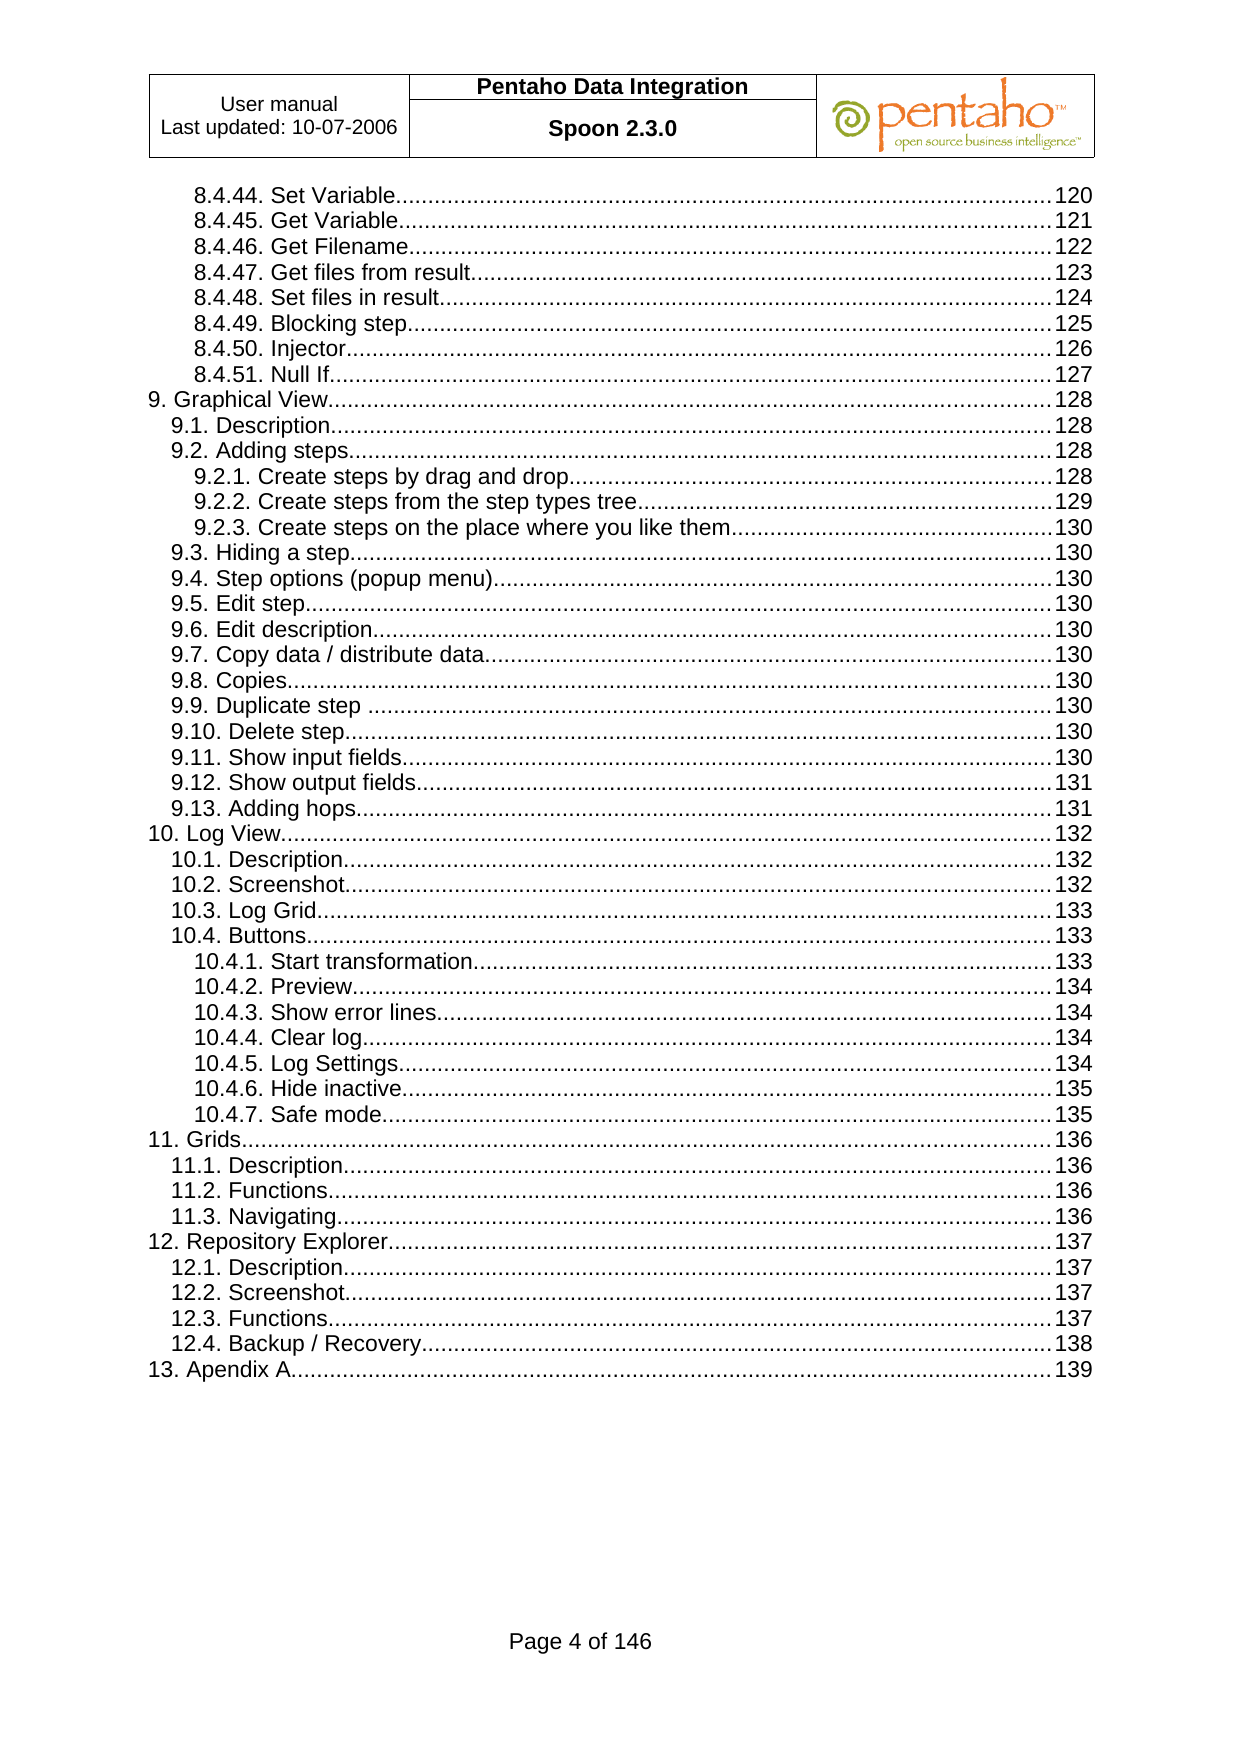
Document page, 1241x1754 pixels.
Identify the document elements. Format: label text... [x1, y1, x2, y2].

text 9.2.3. Create steps on the place where you like them 130 [193, 514, 1092, 540]
text 11.1. Description 136 [171, 1152, 1092, 1178]
text 9.3. Hiding a step 130 [171, 540, 1092, 566]
text 10.4.2. Preview 134 [193, 974, 1092, 999]
text 11.3. Navigating 136 [171, 1203, 1092, 1229]
text 10.4.7. Safe mode 135 [193, 1101, 1092, 1127]
text 11. Grids 136 [148, 1127, 1092, 1152]
text 8.4.46. Get Filename 122 [193, 234, 1092, 259]
text 9.8. Copies 130 [171, 668, 1092, 693]
text 10.3. Log Grid 133 [171, 897, 1092, 923]
text 10.4.1. Start transformation 133 [193, 948, 1092, 974]
text 9.6. Edit description 130 [171, 617, 1092, 642]
text 9.1. Description 128 [171, 412, 1092, 438]
text 10.1. Description 132 [171, 846, 1092, 872]
text 11.2. Functions 136 [171, 1178, 1092, 1203]
text 12.3. Functions 137 [171, 1306, 1092, 1331]
text 9.2.2. Create steps from the step types tree 129 [193, 489, 1092, 514]
text 12.1. Description 137 [171, 1254, 1092, 1280]
text 12.4. Backup / Recovery 138 [171, 1331, 1092, 1357]
text 8.4.44. Set Variable 120 [193, 183, 1092, 208]
text 13. Apendix A 139 [148, 1357, 1092, 1382]
text 9.5. Edit step 130 [171, 591, 1092, 617]
text 10.4. Buttons 133 [171, 923, 1092, 948]
text 9.13. Adding hops 131 [171, 795, 1092, 821]
text 12.2. Screenshot 137 [171, 1280, 1092, 1306]
text 9. Graphical View 128 [148, 387, 1092, 412]
text 9.11. Show input fields 130 [171, 744, 1092, 770]
text 8.4.49. Blocking step 125 [193, 310, 1092, 336]
text 9.9. Duplicate step 130 [171, 693, 1092, 719]
text 8.4.50. Injector 126 [193, 336, 1092, 361]
text 9.10. Delete step 130 [171, 719, 1092, 744]
text 8.4.45. Get Variable 121 [193, 208, 1092, 234]
text 12. Repository Explorer 137 [148, 1229, 1092, 1254]
text 10.4.5. Log Settings 134 [193, 1050, 1092, 1076]
text 10.2. Screenshot 132 [171, 872, 1092, 897]
text 10. Log View 132 [148, 821, 1092, 846]
text 9.2.1. Create steps by drag and drop 128 [193, 463, 1092, 489]
text 8.4.48. Set files in result 124 [193, 285, 1092, 310]
text 9.12. Show output fields 131 [171, 770, 1092, 795]
text 10.4.6. Hide inactive 135 [193, 1076, 1092, 1101]
text 8.4.51. Null If 127 [193, 361, 1092, 387]
text 9.7. Copy data / distribute data 130 [171, 642, 1092, 668]
text 9.4. Step options (popup menu) 130 [171, 566, 1092, 591]
text 10.4.3. Show error lines 134 [193, 999, 1092, 1025]
text 10.4.4. Clear log 134 [193, 1025, 1092, 1050]
text 9.2. Adding steps 128 [171, 438, 1092, 463]
text 8.4.47. Get files from result 123 [193, 259, 1092, 285]
